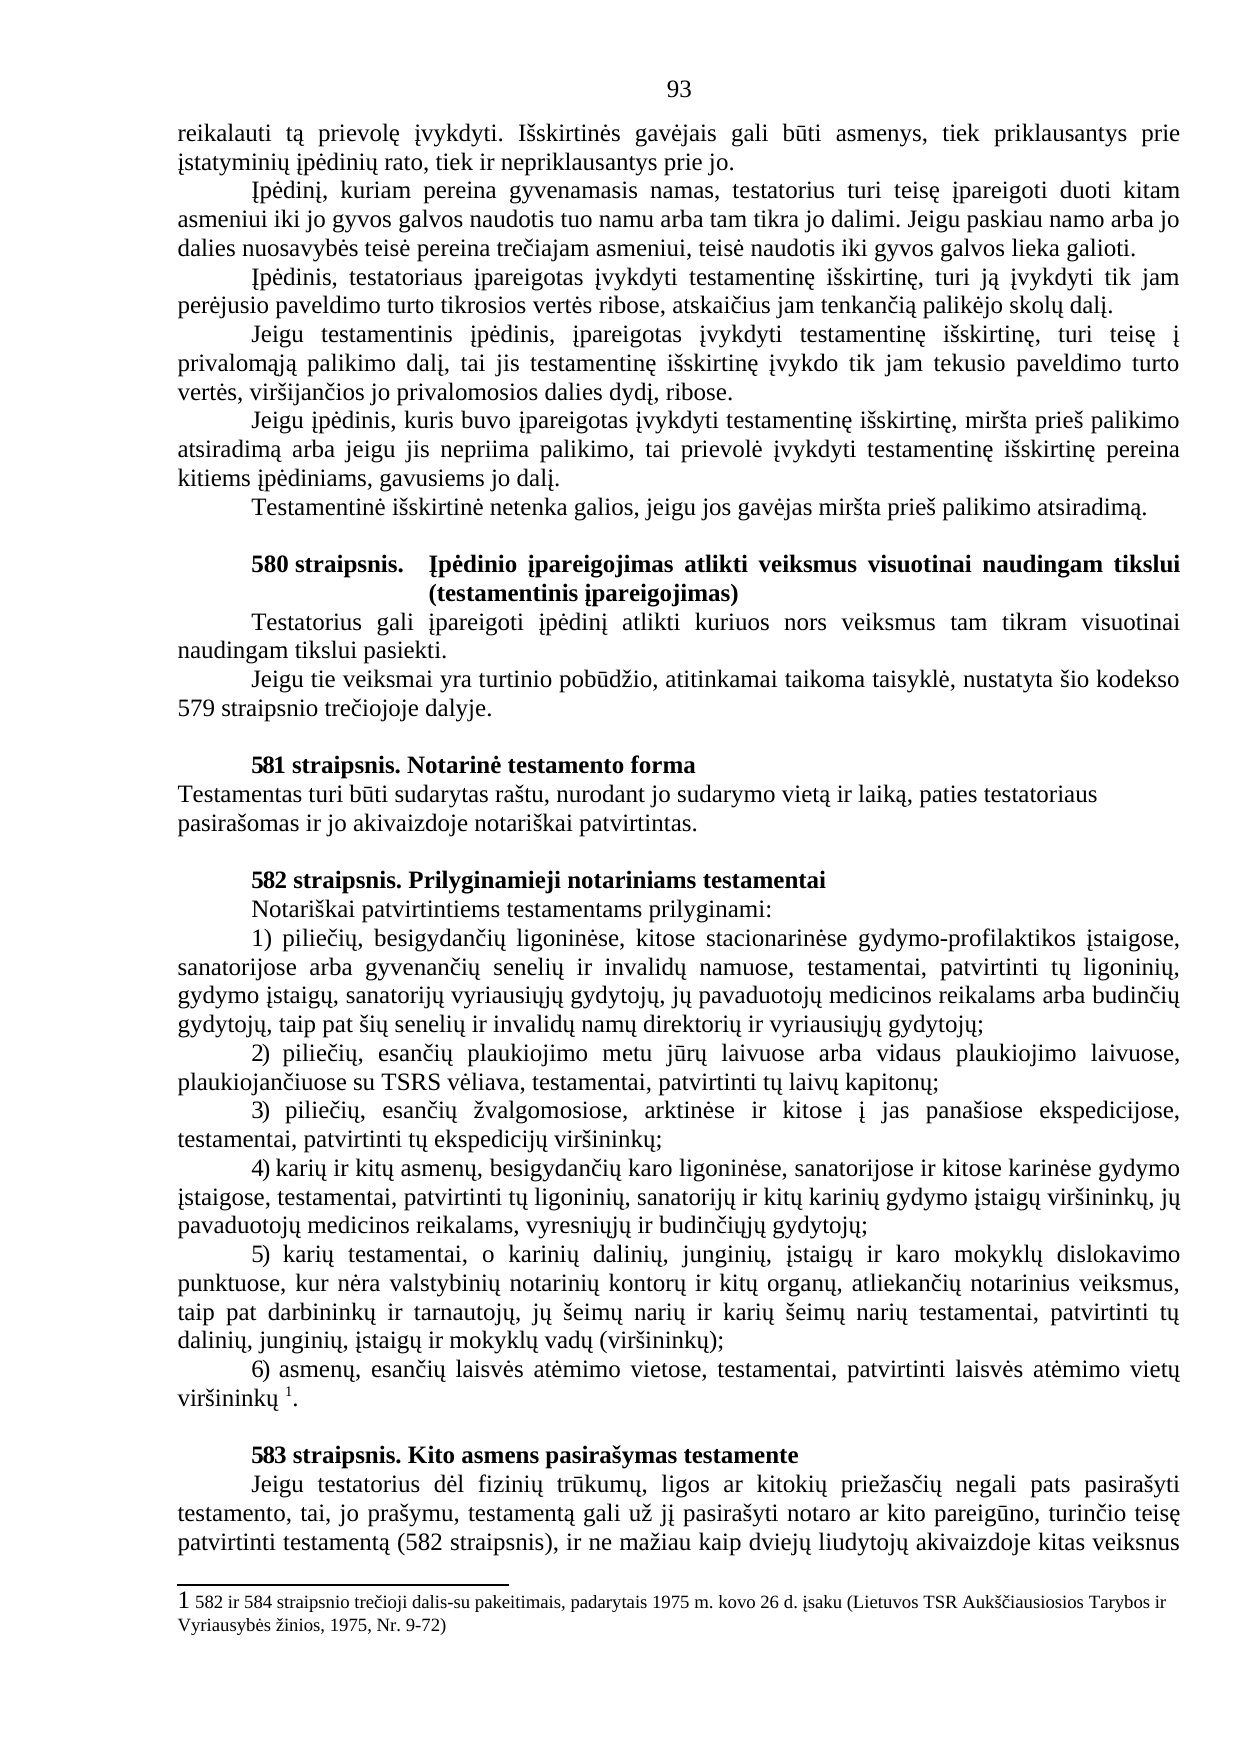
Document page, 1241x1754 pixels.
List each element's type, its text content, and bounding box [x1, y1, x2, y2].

text Jeigu tie veiksmai yra turtinio pobūdžio, atitinkamai taikoma taisyklė, nustatyta šio kodekso 579 straipsnio trečiojoje dalyje. [177, 664, 1181, 722]
text reikalauti tą prievolę įvykdyti. Išskirtinės gavėjais gali būti asmenys, tiek priklausantys prie įstatyminių įpėdinių rato, tiek ir nepriklausantys prie jo. [177, 118, 1181, 176]
text 580 straipsnis. Įpėdinio įpareigojimas atlikti veiksmus visuotinai naudingam tikslui (testamentinis įpareigojimas) [251, 549, 1181, 607]
text 1) piliečių, besigydančių ligoninėse, kitose stacionarinėse gydymo-profilaktikos įstaigose, sanatorijose arba gyvenančių senelių ir invalidų namuose, testamentai, patvirtinti tų ligoninių, gydymo įstaigų, sanatorijų vyriausiųjų gydytojų, jų pavaduotojų medicinos reikalams arba budinčių gydytojų, taip pat šių senelių ir invalidų namų direktorių ir vyriausiųjų gydytojų; [177, 923, 1181, 1038]
text Įpėdinis, testatoriaus įpareigotas įvykdyti testamentinę išskirtinę, turi ją įvykdyti tik jam perėjusio paveldimo turto tikrosios vertės ribose, atskaičius jam tenkančią palikėjo skolų dalį. [177, 262, 1181, 319]
text Jeigu įpėdinis, kuris buvo įpareigotas įvykdyti testamentinę išskirtinę, miršta prieš palikimo atsiradimą arba jeigu jis nepriima palikimo, tai prievolė įvykdyti testamentinę išskirtinę pereina kitiems įpėdiniams, gavusiems jo dalį. [177, 406, 1181, 492]
text Jeigu testatorius dėl fizinių trūkumų, ligos ar kitokių priežasčių negali pats pasirašyti testamento, tai, jo prašymu, testamentą gali už jį pasirašyti notaro ar kito pareigūno, turinčio teisę patvirtinti testamentą (582 straipsnis), ir ne mažiau kaip dviejų liudytojų akivaizdoje kitas veiksnus [177, 1469, 1181, 1556]
text 2) piliečių, esančių plaukiojimo metu jūrų laivuose arba vidaus plaukiojimo laivuose, plaukiojančiuose su TSRS vėliava, testamentai, patvirtinti tų laivų kapitonų; [177, 1038, 1181, 1096]
text 6) asmenų, esančių laisvės atėmimo vietose, testamentai, patvirtinti laisvės atėmimo vietų viršininkų . [177, 1354, 1181, 1412]
text 581 straipsnis. Notarinė testamento forma [177, 751, 1181, 779]
text 582 straipsnis. Prilyginamieji notariniams testamentai [177, 866, 1181, 894]
text Įpėdinį, kuriam pereina gyvenamasis namas, testatorius turi teisę įpareigoti duoti kitam asmeniui iki jo gyvos galvos naudotis tuo namu arba tam tikra jo dalimi. Jeigu paskiau namo arba jo dalies nuosavybės teisė pereina trečiajam asmeniui, teisė naudotis iki gyvos galvos lieka galioti. [177, 176, 1181, 262]
text 582 ir 584 straipsnio trečioji dalis-su pakeitimais, padarytais 1975 m. kovo 26 d. įsaku (Lietuvos TSR Aukščiausiosios Tarybos ir Vyriausybės žinios, 1975, Nr. 9-72) [177, 1586, 1181, 1636]
text Testamentas turi būti sudarytas raštu, nurodant jo sudarymo vietą ir laiką, paties testatoriaus pasirašomas ir jo akivaizdoje notariškai patvirtintas. [177, 779, 1181, 837]
text Testatorius gali įpareigoti įpėdinį atlikti kuriuos nors veiksmus tam tikram visuotinai naudingam tikslui pasiekti. [177, 607, 1181, 664]
text 4) karių ir kitų asmenų, besigydančių karo ligoninėse, sanatorijose ir kitose karinėse gydymo įstaigose, testamentai, patvirtinti tų ligoninių, sanatorijų ir kitų karinių gydymo įstaigų viršininkų, jų pavaduotojų medicinos reikalams, vyresniųjų ir budinčiųjų gydytojų; [177, 1153, 1181, 1239]
text Jeigu testamentinis įpėdinis, įpareigotas įvykdyti testamentinę išskirtinę, turi teisę į privalomąją palikimo dalį, tai jis testamentinę išskirtinę įvykdo tik jam tekusio paveldimo turto vertės, viršijančios jo privalomosios dalies dydį, ribose. [177, 319, 1181, 406]
text 5) karių testamentai, o karinių dalinių, junginių, įstaigų ir karo mokyklų dislokavimo punktuose, kur nėra valstybinių notarinių kontorų ir kitų organų, atliekančių notarinius veiksmus, taip pat darbininkų ir tarnautojų, jų šeimų narių ir karių šeimų narių testamentai, patvirtinti tų dalinių, junginių, įstaigų ir mokyklų vadų (viršininkų); [177, 1239, 1181, 1354]
text 3) piliečių, esančių žvalgomosiose, arktinėse ir kitose į jas panašiose ekspedicijose, testamentai, patvirtinti tų ekspedicijų viršininkų; [177, 1096, 1181, 1153]
text Notariškai patvirtintiems testamentams prilyginami: [177, 894, 1181, 923]
text 583 straipsnis. Kito asmens pasirašymas testamente [177, 1441, 1181, 1469]
text Testamentinė išskirtinė netenka galios, jeigu jos gavėjas miršta prieš palikimo atsiradimą. [177, 492, 1181, 521]
